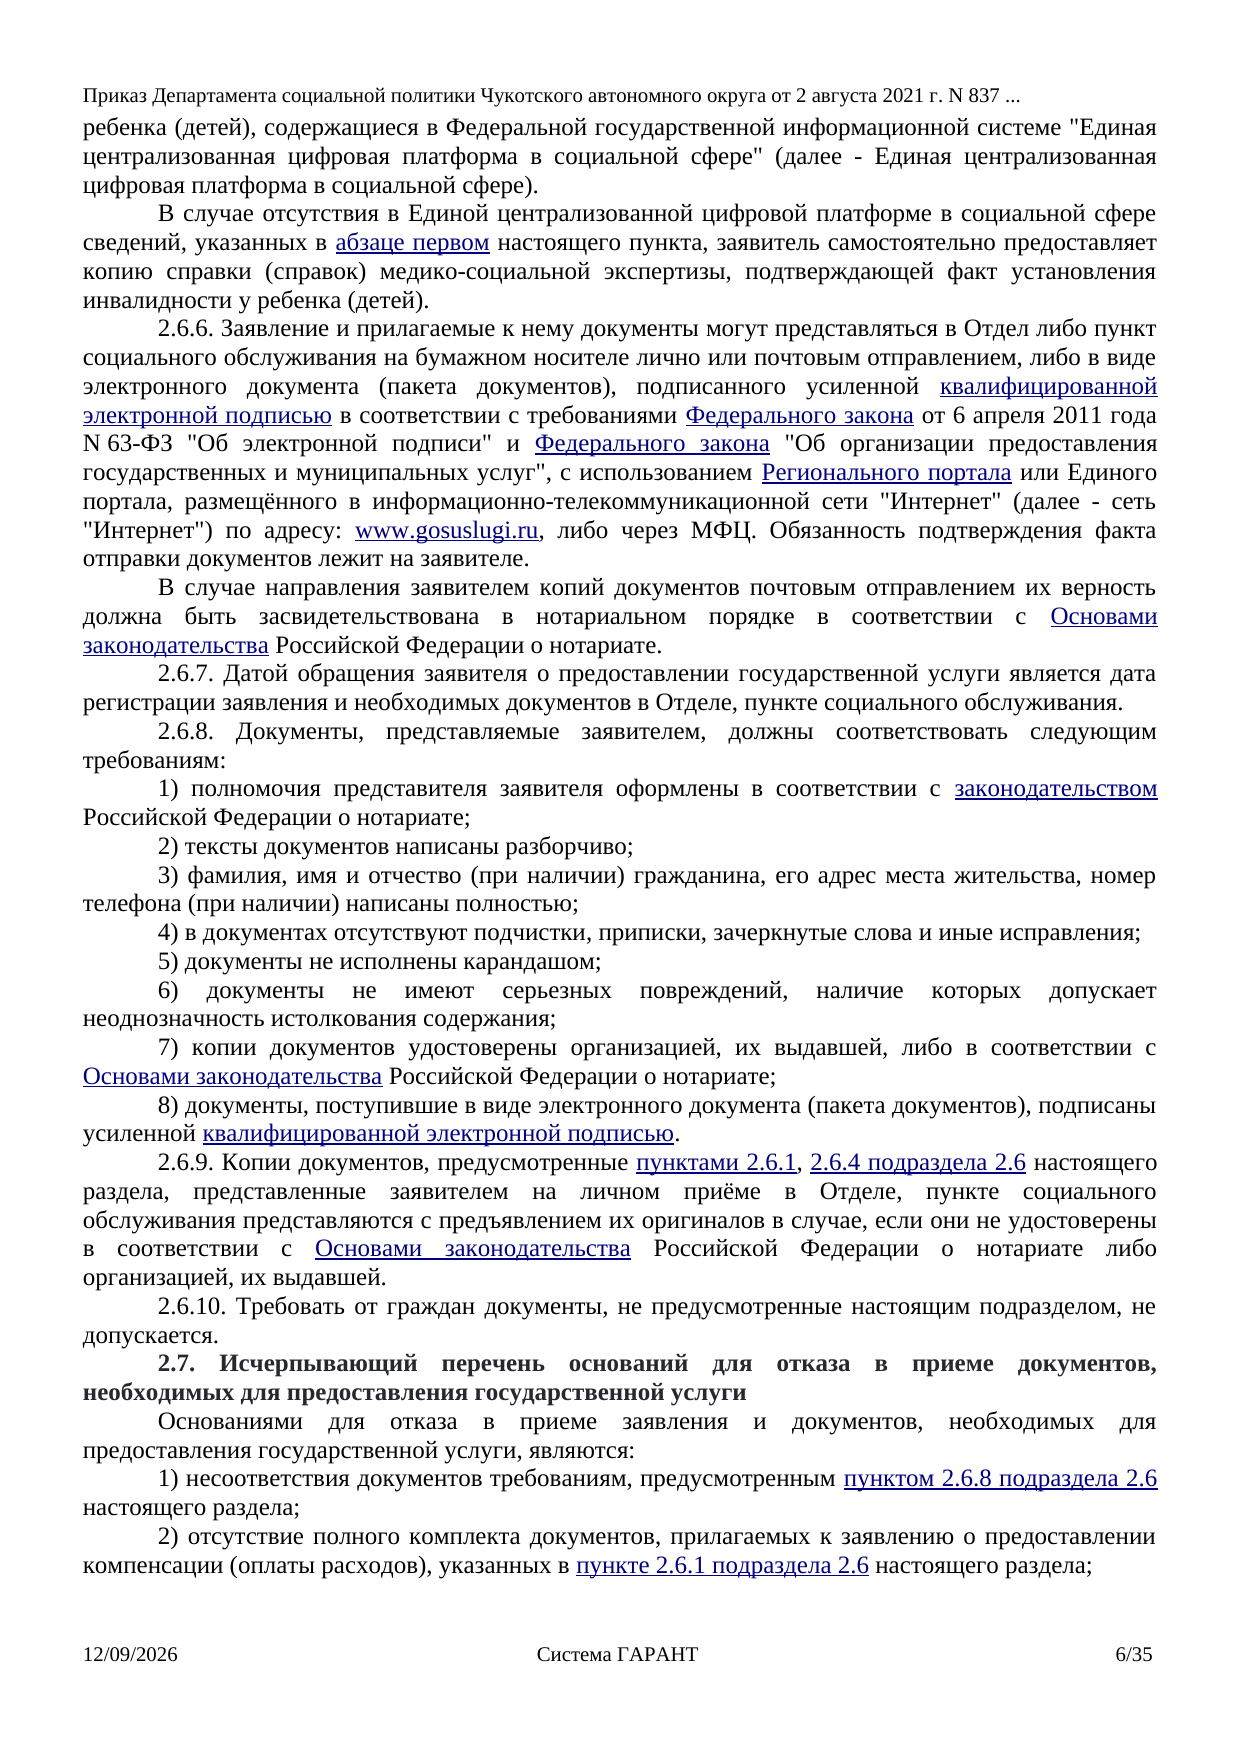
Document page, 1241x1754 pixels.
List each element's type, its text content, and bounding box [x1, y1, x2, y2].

text В случае отсутствия в Единой централизованной цифровой платформе в социальной сфере сведений, указанных в абзаце первом настоящего пункта, заявитель самостоятельно предоставляет копию справки (справок) медико-социальной экспертизы, подтверждающей факт установления инвалидности у ребенка (детей). [83, 198, 1157, 313]
text 4) в документах отсутствуют подчистки, приписки, зачеркнутые слова и иные исправления; [83, 917, 1157, 946]
text 2.6.9. Копии документов, предусмотренные пунктами 2.6.1, 2.6.4 подраздела 2.6 настоящего раздела, представленные заявителем на личном приёме в Отделе, пункте социального обслуживания представляются с предъявлением их оригиналов в случае, если они не удостоверены в соответствии с Основами законодательства Российской Федерации о нотариате либо организацией, их выдавшей. [83, 1147, 1157, 1291]
text 1) полномочия представителя заявителя оформлены в соответствии с законодательством Российской Федерации о нотариате; [83, 773, 1157, 831]
text 6) документы не имеют серьезных повреждений, наличие которых допускает неоднозначность истолкования содержания; [83, 975, 1157, 1032]
text 2.6.10. Требовать от граждан документы, не предусмотренные настоящим подразделом, не допускается. [83, 1291, 1157, 1348]
text 5) документы не исполнены карандашом; [83, 946, 1157, 975]
text 1) несоответствия документов требованиям, предусмотренным пунктом 2.6.8 подраздела 2.6 настоящего раздела; [83, 1463, 1157, 1521]
text 2.6.6. Заявление и прилагаемые к нему документы могут представляться в Отдел либо пункт социального обслуживания на бумажном носителе лично или почтовым отправлением, либо в виде электронного документа (пакета документов), подписанного усиленной квалифицированной электронной подписью в соответствии с требованиями Федерального закона от 6 апреля 2011 года N 63-ФЗ "Об электронной подписи" и Федерального закона "Об организации предоставления государственных и муниципальных услуг", с использованием Регионального портала или Единого портала, размещённого в информационно-телекоммуникационной сети "Интернет" (далее - сеть "Интернет") по адресу: www.gosuslugi.ru, либо через МФЦ. Обязанность подтверждения факта отправки документов лежит на заявителе. [83, 313, 1157, 572]
text 2) отсутствие полного комплекта документов, прилагаемых к заявлению о предоставлении компенсации (оплаты расходов), указанных в пункте 2.6.1 подраздела 2.6 настоящего раздела; [83, 1521, 1157, 1578]
text В случае направления заявителем копий документов почтовым отправлением их верность должна быть засвидетельствована в нотариальном порядке в соответствии с Основами законодательства Российской Федерации о нотариате. [83, 572, 1157, 658]
text 3) фамилия, имя и отчество (при наличии) гражданина, его адрес места жительства, номер телефона (при наличии) написаны полностью; [83, 860, 1157, 917]
text 2.6.8. Документы, представляемые заявителем, должны соответствовать следующим требованиям: [83, 716, 1157, 773]
text 2.6.7. Датой обращения заявителя о предоставлении государственной услуги является дата регистрации заявления и необходимых документов в Отделе, пункте социального обслуживания. [83, 658, 1157, 716]
text 8) документы, поступившие в виде электронного документа (пакета документов), подписаны усиленной квалифицированной электронной подписью. [83, 1090, 1157, 1147]
text ребенка (детей), содержащиеся в Федеральной государственной информационной системе "Единая централизованная цифровая платформа в социальной сфере" (далее - Единая централизованная цифровая платформа в социальной сфере). [83, 112, 1157, 198]
text 7) копии документов удостоверены организацией, их выдавшей, либо в соответствии с Основами законодательства Российской Федерации о нотариате; [83, 1032, 1157, 1090]
text 2) тексты документов написаны разборчиво; [83, 831, 1157, 860]
text Основаниями для отказа в приеме заявления и документов, необходимых для предоставления государственной услуги, являются: [83, 1406, 1157, 1463]
text 2.7. Исчерпывающий перечень оснований для отказа в приеме документов, необходимых для предоставления государственной услуги [83, 1348, 1157, 1406]
